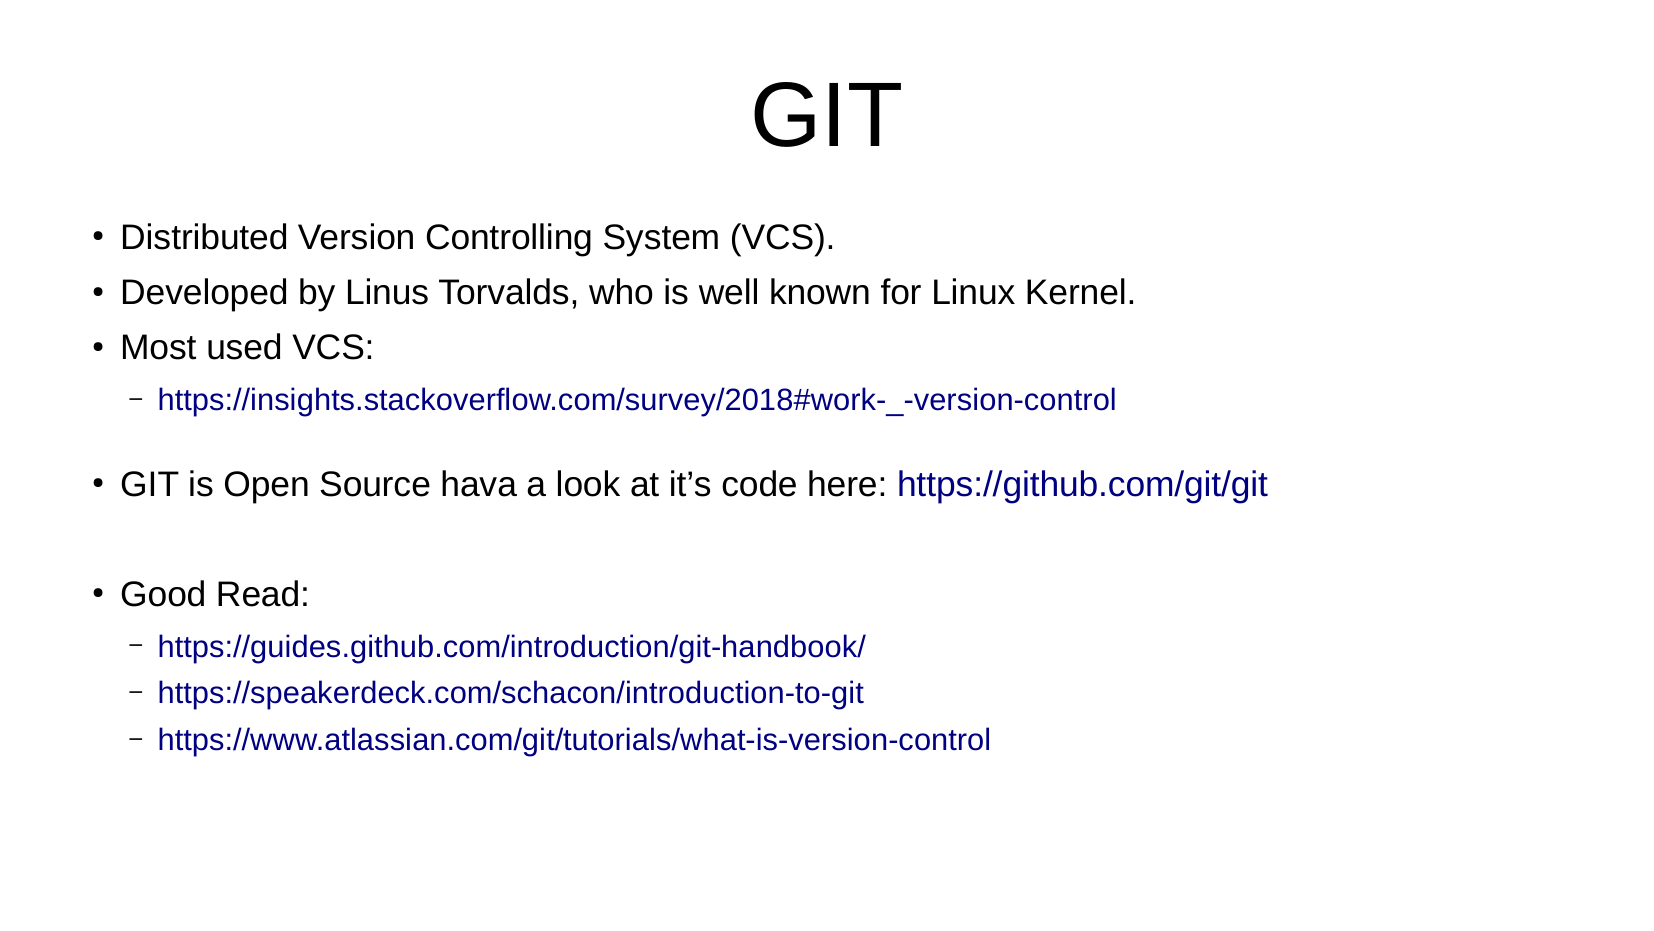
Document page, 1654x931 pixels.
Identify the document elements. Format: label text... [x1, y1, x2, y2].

title GIT [82, 37, 1571, 193]
list Distributed Version Controlling System (VCS). Developed by Linus Torvalds, who is well known for Linux Kernel. Most used VCS: https://insights.stackoverflow.com/survey/2018#work-_-version-control GIT is Open Source hava a look at it’s code here: https://github.com/git/git Good Read: https://guides.github.com/introduction/git-handbook/ https://speakerdeck.com/schacon/introduction-to-git https://www.atlassian.com/git/tutorials/what-is-version-control [82, 217, 1571, 758]
